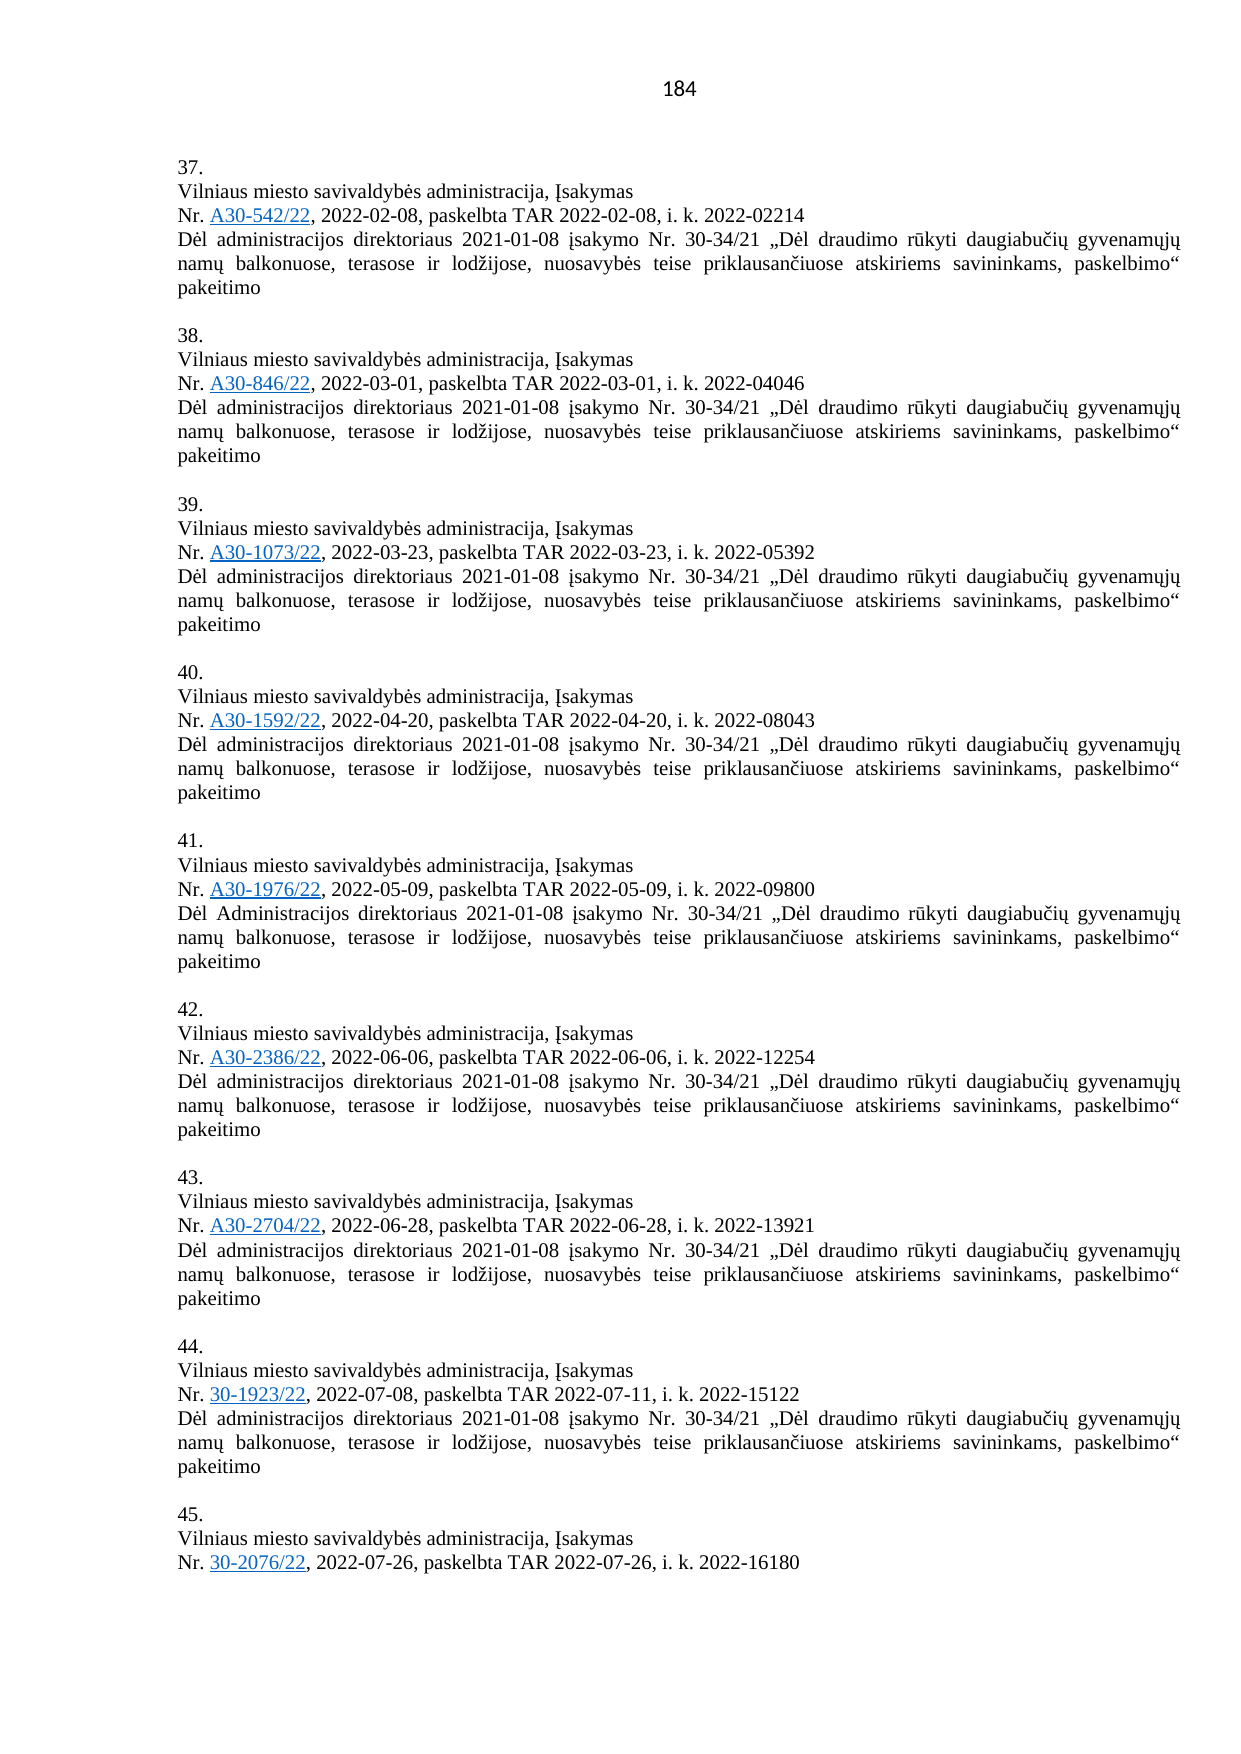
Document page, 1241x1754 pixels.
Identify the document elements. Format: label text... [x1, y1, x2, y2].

text Dėl administracijos direktoriaus 2021-01-08 įsakymo Nr. 30-34/21 „Dėl draudimo rūkyti daugiabučių gyvenamųjų namų balkonuose, terasose ir lodžijose, nuosavybės teise priklausančiuose atskiriems savininkams, paskelbimo“ pakeitimo [177, 227, 1181, 299]
text Vilniaus miesto savivaldybės administracija, Įsakymas [177, 852, 1181, 877]
text Vilniaus miesto savivaldybės administracija, Įsakymas [177, 179, 1181, 203]
text Nr. A30-1592/22, 2022-04-20, paskelbta TAR 2022-04-20, i. k. 2022-08043 [177, 708, 1181, 732]
text Dėl administracijos direktoriaus 2021-01-08 įsakymo Nr. 30-34/21 „Dėl draudimo rūkyti daugiabučių gyvenamųjų namų balkonuose, terasose ir lodžijose, nuosavybės teise priklausančiuose atskiriems savininkams, paskelbimo“ pakeitimo [177, 1406, 1181, 1478]
text Dėl administracijos direktoriaus 2021-01-08 įsakymo Nr. 30-34/21 „Dėl draudimo rūkyti daugiabučių gyvenamųjų namų balkonuose, terasose ir lodžijose, nuosavybės teise priklausančiuose atskiriems savininkams, paskelbimo“ pakeitimo [177, 732, 1181, 804]
text 41. [177, 828, 1181, 852]
text Vilniaus miesto savivaldybės administracija, Įsakymas [177, 347, 1181, 371]
text Nr. A30-846/22, 2022-03-01, paskelbta TAR 2022-03-01, i. k. 2022-04046 [177, 371, 1181, 395]
text 42. [177, 997, 1181, 1021]
text Nr. 30-2076/22, 2022-07-26, paskelbta TAR 2022-07-26, i. k. 2022-16180 [177, 1550, 1181, 1574]
text Vilniaus miesto savivaldybės administracija, Įsakymas [177, 684, 1181, 708]
text 45. [177, 1502, 1181, 1526]
text Vilniaus miesto savivaldybės administracija, Įsakymas [177, 1021, 1181, 1045]
text Vilniaus miesto savivaldybės administracija, Įsakymas [177, 1526, 1181, 1550]
text Nr. A30-2386/22, 2022-06-06, paskelbta TAR 2022-06-06, i. k. 2022-12254 [177, 1045, 1181, 1069]
text 40. [177, 660, 1181, 684]
text Nr. A30-1976/22, 2022-05-09, paskelbta TAR 2022-05-09, i. k. 2022-09800 [177, 877, 1181, 901]
text Nr. 30-1923/22, 2022-07-08, paskelbta TAR 2022-07-11, i. k. 2022-15122 [177, 1382, 1181, 1406]
text Nr. A30-2704/22, 2022-06-28, paskelbta TAR 2022-06-28, i. k. 2022-13921 [177, 1213, 1181, 1237]
text 44. [177, 1334, 1181, 1358]
text 43. [177, 1165, 1181, 1189]
text Dėl administracijos direktoriaus 2021-01-08 įsakymo Nr. 30-34/21 „Dėl draudimo rūkyti daugiabučių gyvenamųjų namų balkonuose, terasose ir lodžijose, nuosavybės teise priklausančiuose atskiriems savininkams, paskelbimo“ pakeitimo [177, 1237, 1181, 1310]
text 37. [177, 155, 1181, 179]
text Vilniaus miesto savivaldybės administracija, Įsakymas [177, 516, 1181, 540]
text Nr. A30-542/22, 2022-02-08, paskelbta TAR 2022-02-08, i. k. 2022-02214 [177, 203, 1181, 227]
text Dėl administracijos direktoriaus 2021-01-08 įsakymo Nr. 30-34/21 „Dėl draudimo rūkyti daugiabučių gyvenamųjų namų balkonuose, terasose ir lodžijose, nuosavybės teise priklausančiuose atskiriems savininkams, paskelbimo“ pakeitimo [177, 564, 1181, 636]
text Vilniaus miesto savivaldybės administracija, Įsakymas [177, 1358, 1181, 1382]
text Vilniaus miesto savivaldybės administracija, Įsakymas [177, 1189, 1181, 1213]
text Dėl Administracijos direktoriaus 2021-01-08 įsakymo Nr. 30-34/21 „Dėl draudimo rūkyti daugiabučių gyvenamųjų namų balkonuose, terasose ir lodžijose, nuosavybės teise priklausančiuose atskiriems savininkams, paskelbimo“ pakeitimo [177, 901, 1181, 973]
text Dėl administracijos direktoriaus 2021-01-08 įsakymo Nr. 30-34/21 „Dėl draudimo rūkyti daugiabučių gyvenamųjų namų balkonuose, terasose ir lodžijose, nuosavybės teise priklausančiuose atskiriems savininkams, paskelbimo“ pakeitimo [177, 395, 1181, 467]
text 38. [177, 323, 1181, 347]
text Dėl administracijos direktoriaus 2021-01-08 įsakymo Nr. 30-34/21 „Dėl draudimo rūkyti daugiabučių gyvenamųjų namų balkonuose, terasose ir lodžijose, nuosavybės teise priklausančiuose atskiriems savininkams, paskelbimo“ pakeitimo [177, 1069, 1181, 1141]
text 39. [177, 492, 1181, 516]
text Nr. A30-1073/22, 2022-03-23, paskelbta TAR 2022-03-23, i. k. 2022-05392 [177, 540, 1181, 564]
